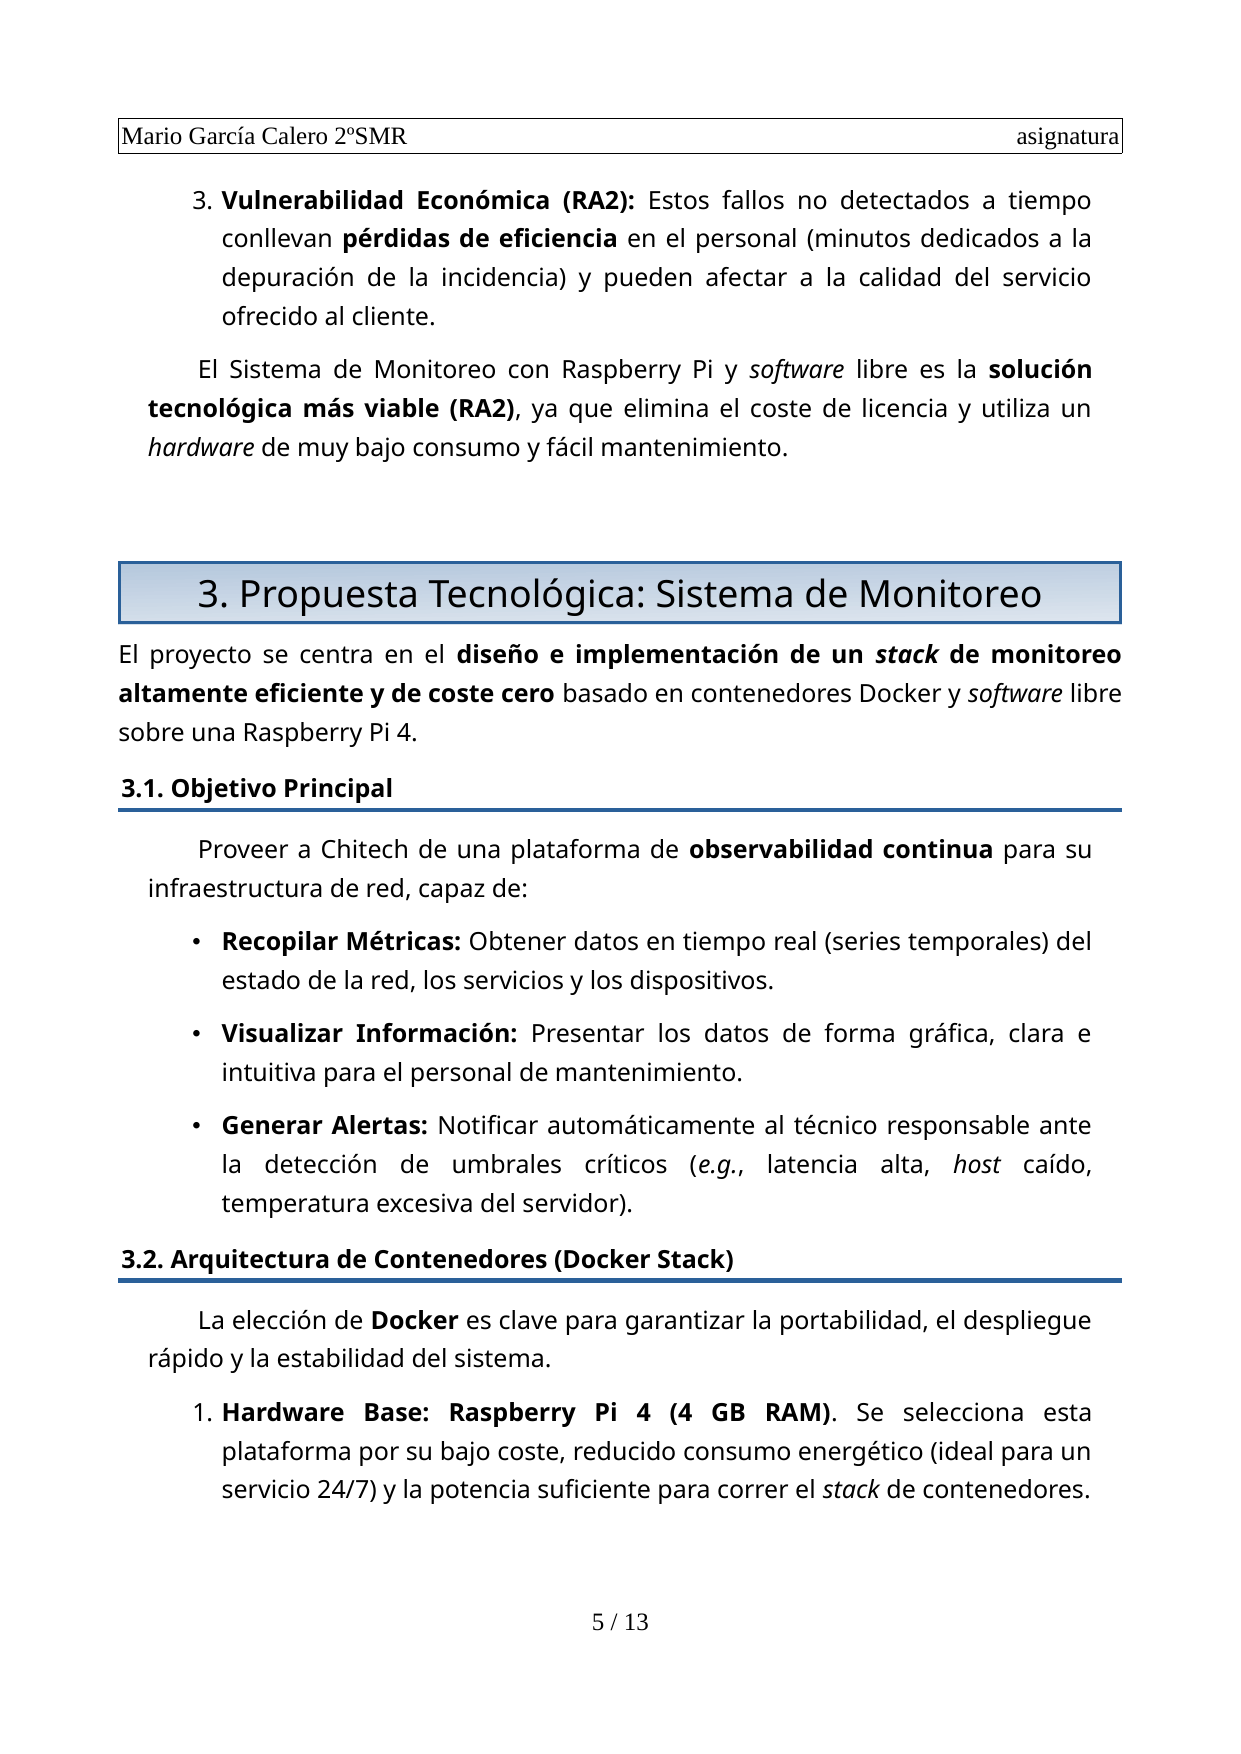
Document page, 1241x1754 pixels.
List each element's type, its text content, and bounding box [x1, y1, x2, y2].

text La elección de Docker es clave para garantizar la portabilidad, el despliegue rápido y la estabilidad del sistema. [148, 1302, 1093, 1375]
list Generar Alertas: Notificar automáticamente al técnico responsable ante la detección de umbrales críticos (e.g., latencia alta, host caído, temperatura excesiva del servidor). [192, 1108, 1093, 1219]
list Visualizar Información: Presentar los datos de forma gráfica, clara e intuitiva para el personal de mantenimiento. [192, 1016, 1093, 1088]
text Proveer a Chitech de una plataforma de observabilidad continua para su infraestructura de red, capaz de: [148, 831, 1093, 904]
subtitle 3.1. Objetivo Principal [118, 768, 1122, 808]
list Recopilar Métricas: Obtener datos en tiempo real (series temporales) del estado de la red, los servicios y los dispositivos. [192, 923, 1093, 996]
subtitle 3. Propuesta Tecnológica: Sistema de Monitoreo [121, 564, 1119, 621]
list Hardware Base: Raspberry Pi 4 (4 GB RAM). Se selecciona esta plataforma por su bajo coste, reducido consumo energético (ideal para un servicio 24/7) y la potencia suficiente para correr el stack de contenedores. [192, 1394, 1093, 1506]
text El proyecto se centra en el diseño e implementación de un stack de monitoreo altamente eficiente y de coste cero basado en contenedores Docker y software libre sobre una Raspberry Pi 4. [118, 637, 1122, 748]
text El Sistema de Monitoreo con Raspberry Pi y software libre es la solución tecnológica más viable (RA2), ya que elimina el coste de licencia y utiliza un hardware de muy bajo consumo y fácil mantenimiento. [148, 352, 1093, 463]
list Vulnerabilidad Económica (RA2): Estos fallos no detectados a tiempo conllevan pérdidas de eficiencia en el personal (minutos dedicados a la depuración de la incidencia) y pueden afectar a la calidad del servicio ofrecido al cliente. [192, 182, 1093, 333]
subtitle 3.2. Arquitectura de Contenedores (Docker Stack) [118, 1238, 1122, 1278]
